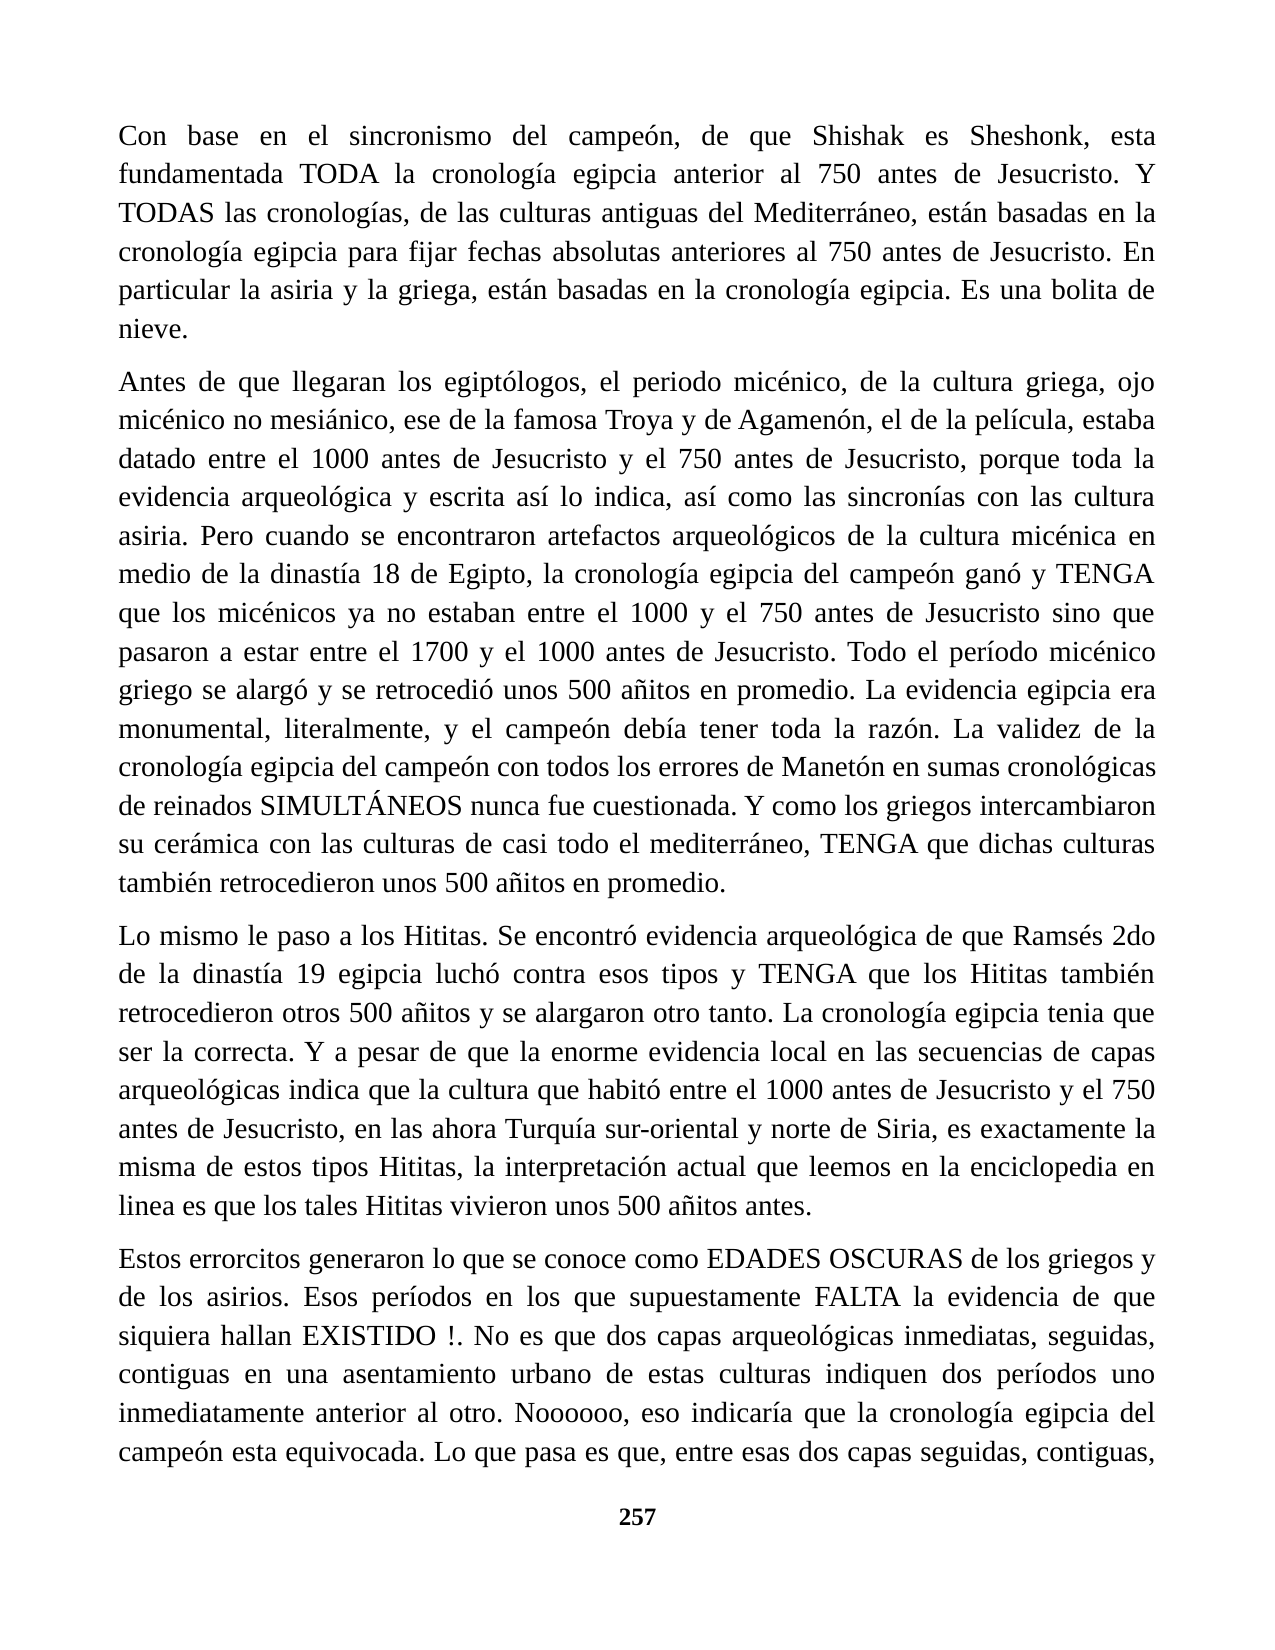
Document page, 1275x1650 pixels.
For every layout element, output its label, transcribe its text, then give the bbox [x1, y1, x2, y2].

text Con base en el sincronismo del campeón, de que Shishak es Sheshonk, esta fundamentada TODA la cronología egipcia anterior al 750 antes de Jesucristo. Y TODAS las cronologías, de las culturas antiguas del Mediterráneo, están basadas en la cronología egipcia para fijar fechas absolutas anteriores al 750 antes de Jesucristo. En particular la asiria y la griega, están basadas en la cronología egipcia. Es una bolita de nieve. [118, 118, 1157, 344]
text Estos errorcitos generaron lo que se conoce como EDADES OSCURAS de los griegos y de los asirios. Esos períodos en los que supuestamente FALTA la evidencia de que siquiera hallan EXISTIDO !. No es que dos capas arqueológicas inmediatas, seguidas, contiguas en una asentamiento urbano de estas culturas indiquen dos períodos uno inmediatamente anterior al otro. Noooooo, eso indicaría que la cronología egipcia del campeón esta equivocada. Lo que pasa es que, entre esas dos capas seguidas, contiguas, [118, 1241, 1157, 1467]
text Lo mismo le paso a los Hititas. Se encontró evidencia arqueológica de que Ramsés 2do de la dinastía 19 egipcia luchó contra esos tipos y TENGA que los Hititas también retrocedieron otros 500 añitos y se alargaron otro tanto. La cronología egipcia tenia que ser la correcta. Y a pesar de que la enorme evidencia local en las secuencias de capas arqueológicas indica que la cultura que habitó entre el 1000 antes de Jesucristo y el 750 antes de Jesucristo, en las ahora Turquía sur-oriental y norte de Siria, es exactamente la misma de estos tipos Hititas, la interpretación actual que leemos en la enciclopedia en linea es que los tales Hititas vivieron unos 500 añitos antes. [118, 918, 1157, 1221]
text Antes de que llegaran los egiptólogos, el periodo micénico, de la cultura griega, ojo micénico no mesiánico, ese de la famosa Troya y de Agamenón, el de la película, estaba datado entre el 1000 antes de Jesucristo y el 750 antes de Jesucristo, porque toda la evidencia arqueológica y escrita así lo indica, así como las sincronías con las cultura asiria. Pero cuando se encontraron artefactos arqueológicos de la cultura micénica en medio de la dinastía 18 de Egipto, la cronología egipcia del campeón ganó y TENGA que los micénicos ya no estaban entre el 1000 y el 750 antes de Jesucristo sino que pasaron a estar entre el 1700 y el 1000 antes de Jesucristo. Todo el período micénico griego se alargó y se retrocedió unos 500 añitos en promedio. La evidencia egipcia era monumental, literalmente, y el campeón debía tener toda la razón. La validez de la cronología egipcia del campeón con todos los errores de Manetón en sumas cronológicas de reinados SIMULTÁNEOS nunca fue cuestionada. Y como los griegos intercambiaron su cerámica con las culturas de casi todo el mediterráneo, TENGA que dichas culturas también retrocedieron unos 500 añitos en promedio. [118, 364, 1157, 898]
